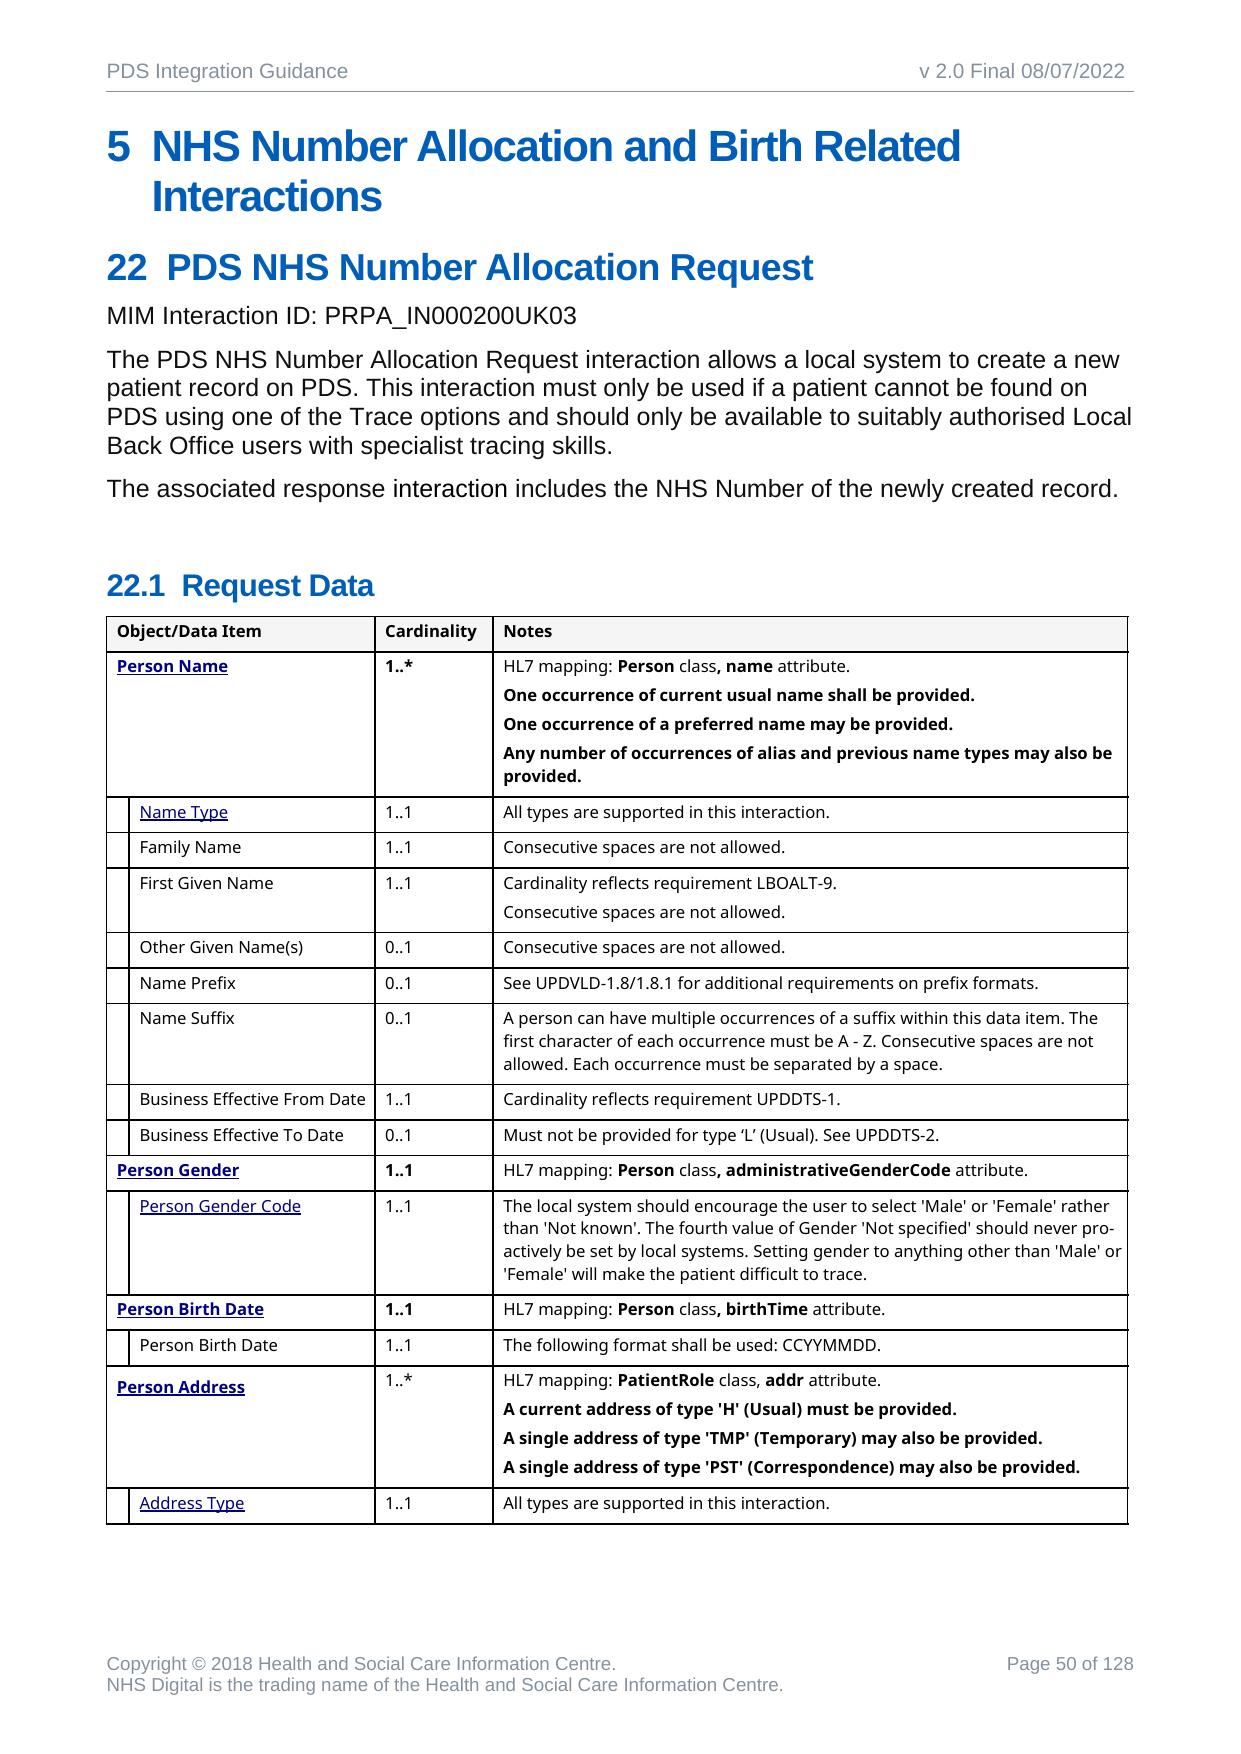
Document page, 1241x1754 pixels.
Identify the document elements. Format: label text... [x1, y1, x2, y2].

table_cell Must not be provided for type ‘L’ (Usual). See UPDDTS-2. [494, 1121, 1127, 1155]
subtitle PDS NHS Number Allocation Request [106, 246, 1134, 289]
table_cell 1..1 [376, 869, 492, 932]
table_cell 1..1 [376, 1331, 492, 1365]
table_cell HL7 mapping: Person class, administrativeGenderCode attribute. [494, 1156, 1127, 1190]
table_cell The local system should encourage the user to select 'Male' or 'Female' rather than 'Not known'. The fourth value of Gender 'Not specified' should never pro-actively be set by local systems. Setting gender to anything other than 'Male' or 'Female' will make the patient difficult to trace. [494, 1192, 1127, 1294]
table_cell [107, 1489, 128, 1523]
table_cell Person Birth Date [107, 1296, 374, 1329]
table_cell Consecutive spaces are not allowed. [494, 933, 1127, 967]
table_cell [107, 1192, 128, 1294]
table_cell [107, 933, 128, 967]
table_cell 1..1 [376, 1192, 492, 1294]
table_cell All types are supported in this interaction. [494, 1489, 1127, 1523]
table_cell [107, 833, 128, 867]
table_cell The following format shall be used: CCYYMMDD. [494, 1331, 1127, 1365]
table_cell 0..1 [376, 969, 492, 1003]
table_cell Cardinality reflects requirement LBOALT-9. Consecutive spaces are not allowed. [494, 869, 1127, 932]
table_cell See UPDVLD-1.8/1.8.1 for additional requirements on prefix formats. [494, 969, 1127, 1003]
table_cell HL7 mapping: Person class, name attribute. One occurrence of current usual name shall be provided. One occurrence of a preferred name may be provided. Any number of occurrences of alias and previous name types may also be provided. [494, 653, 1127, 796]
table_cell First Given Name [130, 869, 374, 932]
table_cell 0..1 [376, 1004, 492, 1084]
table_cell [107, 1085, 128, 1119]
table_cell Name Prefix [130, 969, 374, 1003]
table_cell Person Name [107, 653, 374, 796]
table_header Notes [494, 617, 1127, 651]
table_cell [107, 869, 128, 932]
table_cell Business Effective From Date [130, 1085, 374, 1119]
table_cell [107, 798, 128, 832]
table_cell [107, 1121, 128, 1155]
table_cell [107, 969, 128, 1003]
table_cell All types are supported in this interaction. [494, 798, 1127, 832]
table_cell 1..1 [376, 1085, 492, 1119]
table_cell A person can have multiple occurrences of a suffix within this data item. The first character of each occurrence must be A - Z. Consecutive spaces are not allowed. Each occurrence must be separated by a space. [494, 1004, 1127, 1084]
table_cell Other Given Name(s) [130, 933, 374, 967]
table_cell Person Birth Date [130, 1331, 374, 1365]
text MIM Interaction ID: PRPA_IN000200UK03 [106, 301, 1134, 330]
table_cell HL7 mapping: PatientRole class, addr attribute. A current address of type 'H' (Usual) must be provided. A single address of type 'TMP' (Temporary) may also be provided. A single address of type 'PST' (Correspondence) may also be provided. [494, 1367, 1127, 1487]
table_cell 1..1 [376, 1489, 492, 1523]
table_cell 0..1 [376, 933, 492, 967]
table_cell 1..1 [376, 798, 492, 832]
table_cell 0..1 [376, 1121, 492, 1155]
table_header Object/Data Item [107, 617, 374, 651]
table_cell 1..1 [376, 1156, 492, 1190]
table_cell Family Name [130, 833, 374, 867]
table_cell Name Suffix [130, 1004, 374, 1084]
table_cell Cardinality reflects requirement UPDDTS-1. [494, 1085, 1127, 1119]
table_cell 1..1 [376, 1296, 492, 1329]
table_cell Name Type [130, 798, 374, 832]
table_cell HL7 mapping: Person class, birthTime attribute. [494, 1296, 1127, 1329]
table_cell Consecutive spaces are not allowed. [494, 833, 1127, 867]
table_cell Person Address [107, 1367, 374, 1487]
text The associated response interaction includes the NHS Number of the newly created record. [106, 474, 1134, 503]
text The PDS NHS Number Allocation Request interaction allows a local system to create a new patient record on PDS. This interaction must only be used if a patient cannot be found on PDS using one of the Trace options and should only be available to suitably authorised Local Back Office users with specialist tracing skills. [106, 344, 1134, 459]
table_cell Business Effective To Date [130, 1121, 374, 1155]
table_cell Person Gender Code [130, 1192, 374, 1294]
table_cell Address Type [130, 1489, 374, 1523]
table_cell [107, 1331, 128, 1365]
subtitle Request Data [106, 567, 1134, 603]
table_cell Person Gender [107, 1156, 374, 1190]
subtitle NHS Number Allocation and Birth Related Interactions [106, 120, 1134, 221]
table_cell [107, 1004, 128, 1084]
table_header Cardinality [376, 617, 492, 651]
table_cell 1..* [376, 653, 492, 796]
table_cell 1..* [376, 1367, 492, 1487]
table_cell 1..1 [376, 833, 492, 867]
